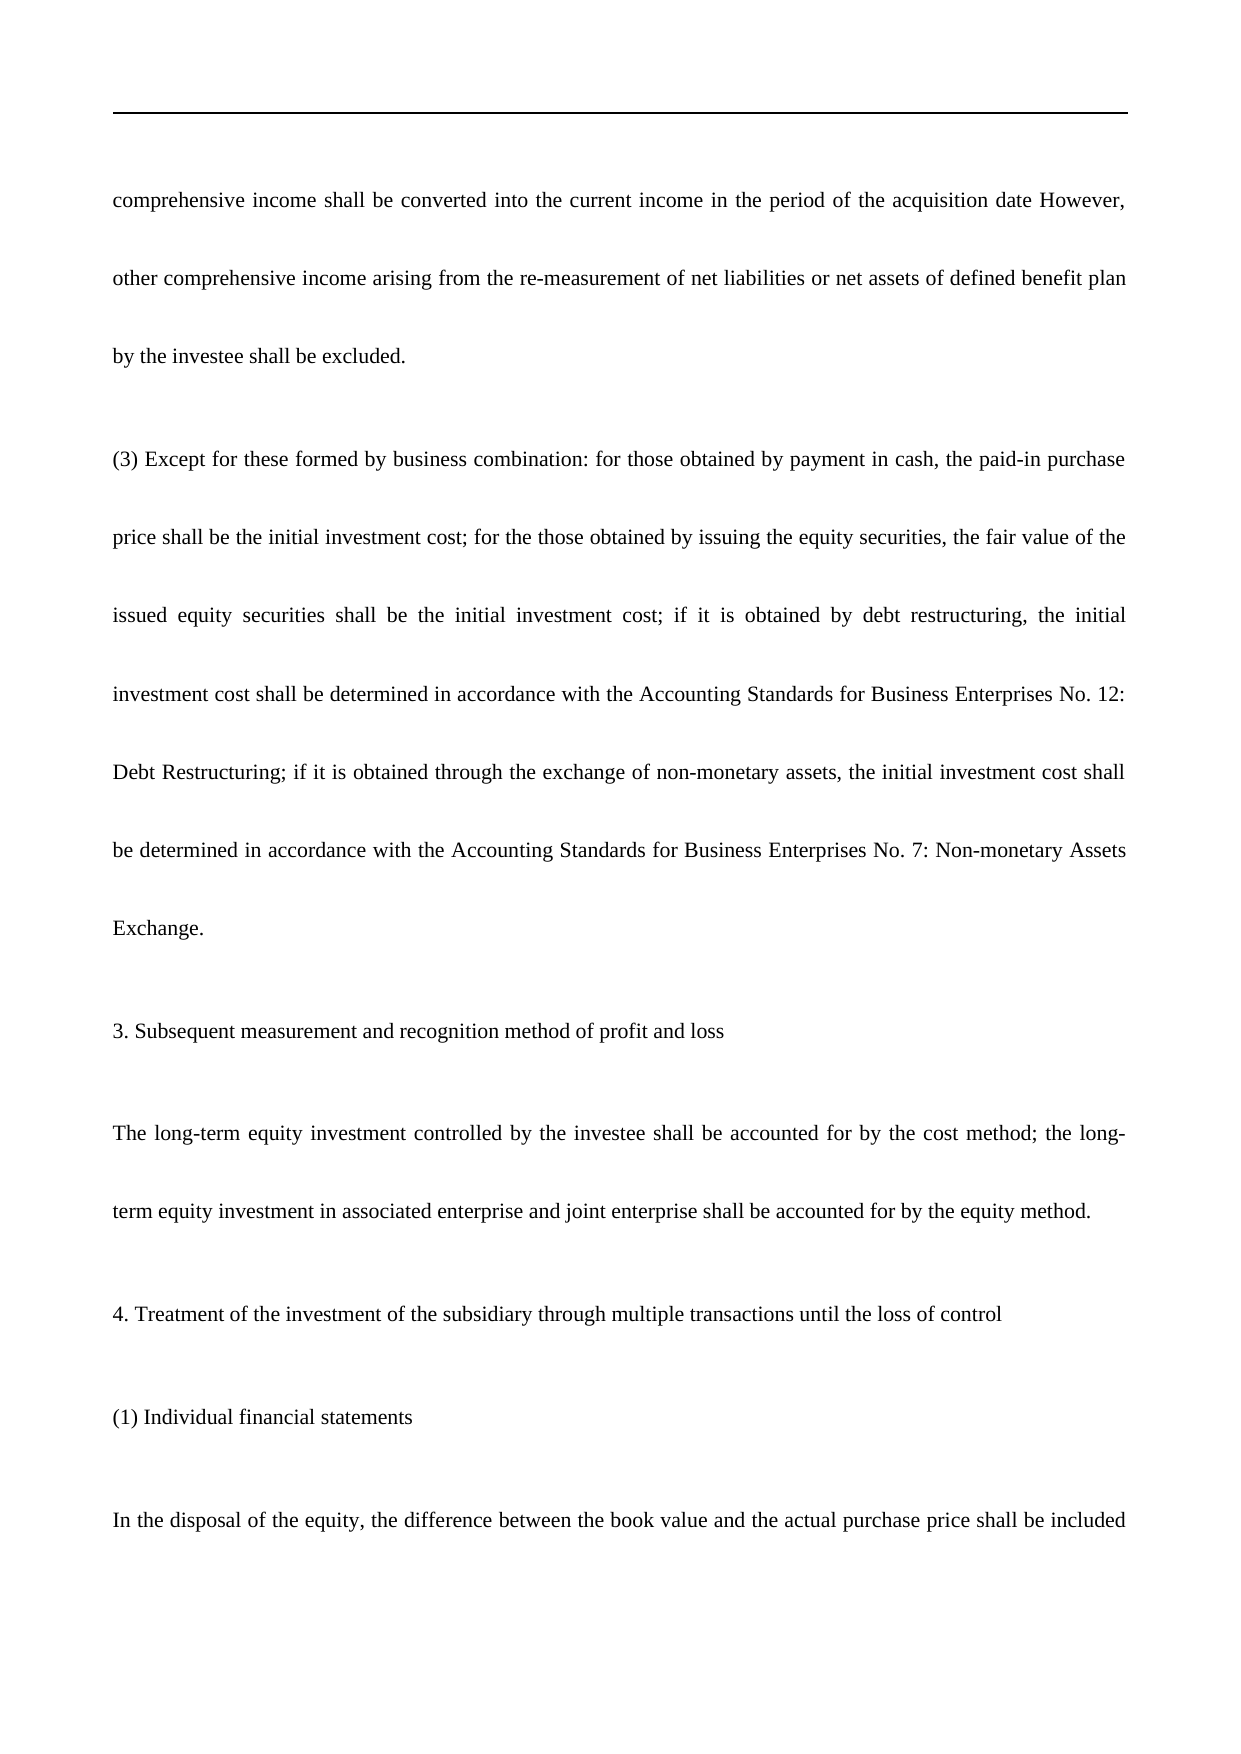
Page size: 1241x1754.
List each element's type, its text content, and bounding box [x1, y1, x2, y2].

text 4. Treatment of the investment of the subsidiary through multiple transactions until the loss of control [112, 1272, 1128, 1335]
text (1) Individual financial statements [112, 1375, 1128, 1437]
text (3) Except for these formed by business combination: for those obtained by payment in cash, the paid-in purchase price shall be the initial investment cost; for the those obtained by issuing the equity securities, the fair value of the issued equity securities shall be the initial investment cost; if it is obtained by debt restructuring, the initial investment cost shall be determined in accordance with the Accounting Standards for Business Enterprises No. 12: Debt Restructuring; if it is obtained through the exchange of non-monetary assets, the initial investment cost shall be determined in accordance with the Accounting Standards for Business Enterprises No. 7: Non-monetary Assets Exchange. [112, 417, 1128, 948]
text In the disposal of the equity, the difference between the book value and the actual purchase price shall be included [112, 1478, 1128, 1540]
text comprehensive income shall be converted into the current income in the period of the acquisition date However, other comprehensive income arising from the re-measurement of net liabilities or net assets of defined benefit plan by the investee shall be excluded. [112, 158, 1128, 377]
text The long-term equity investment controlled by the investee shall be accounted for by the cost method; the long-term equity investment in associated enterprise and joint enterprise shall be accounted for by the equity method. [112, 1091, 1128, 1232]
text 3. Subsequent measurement and recognition method of profit and loss [112, 989, 1128, 1051]
